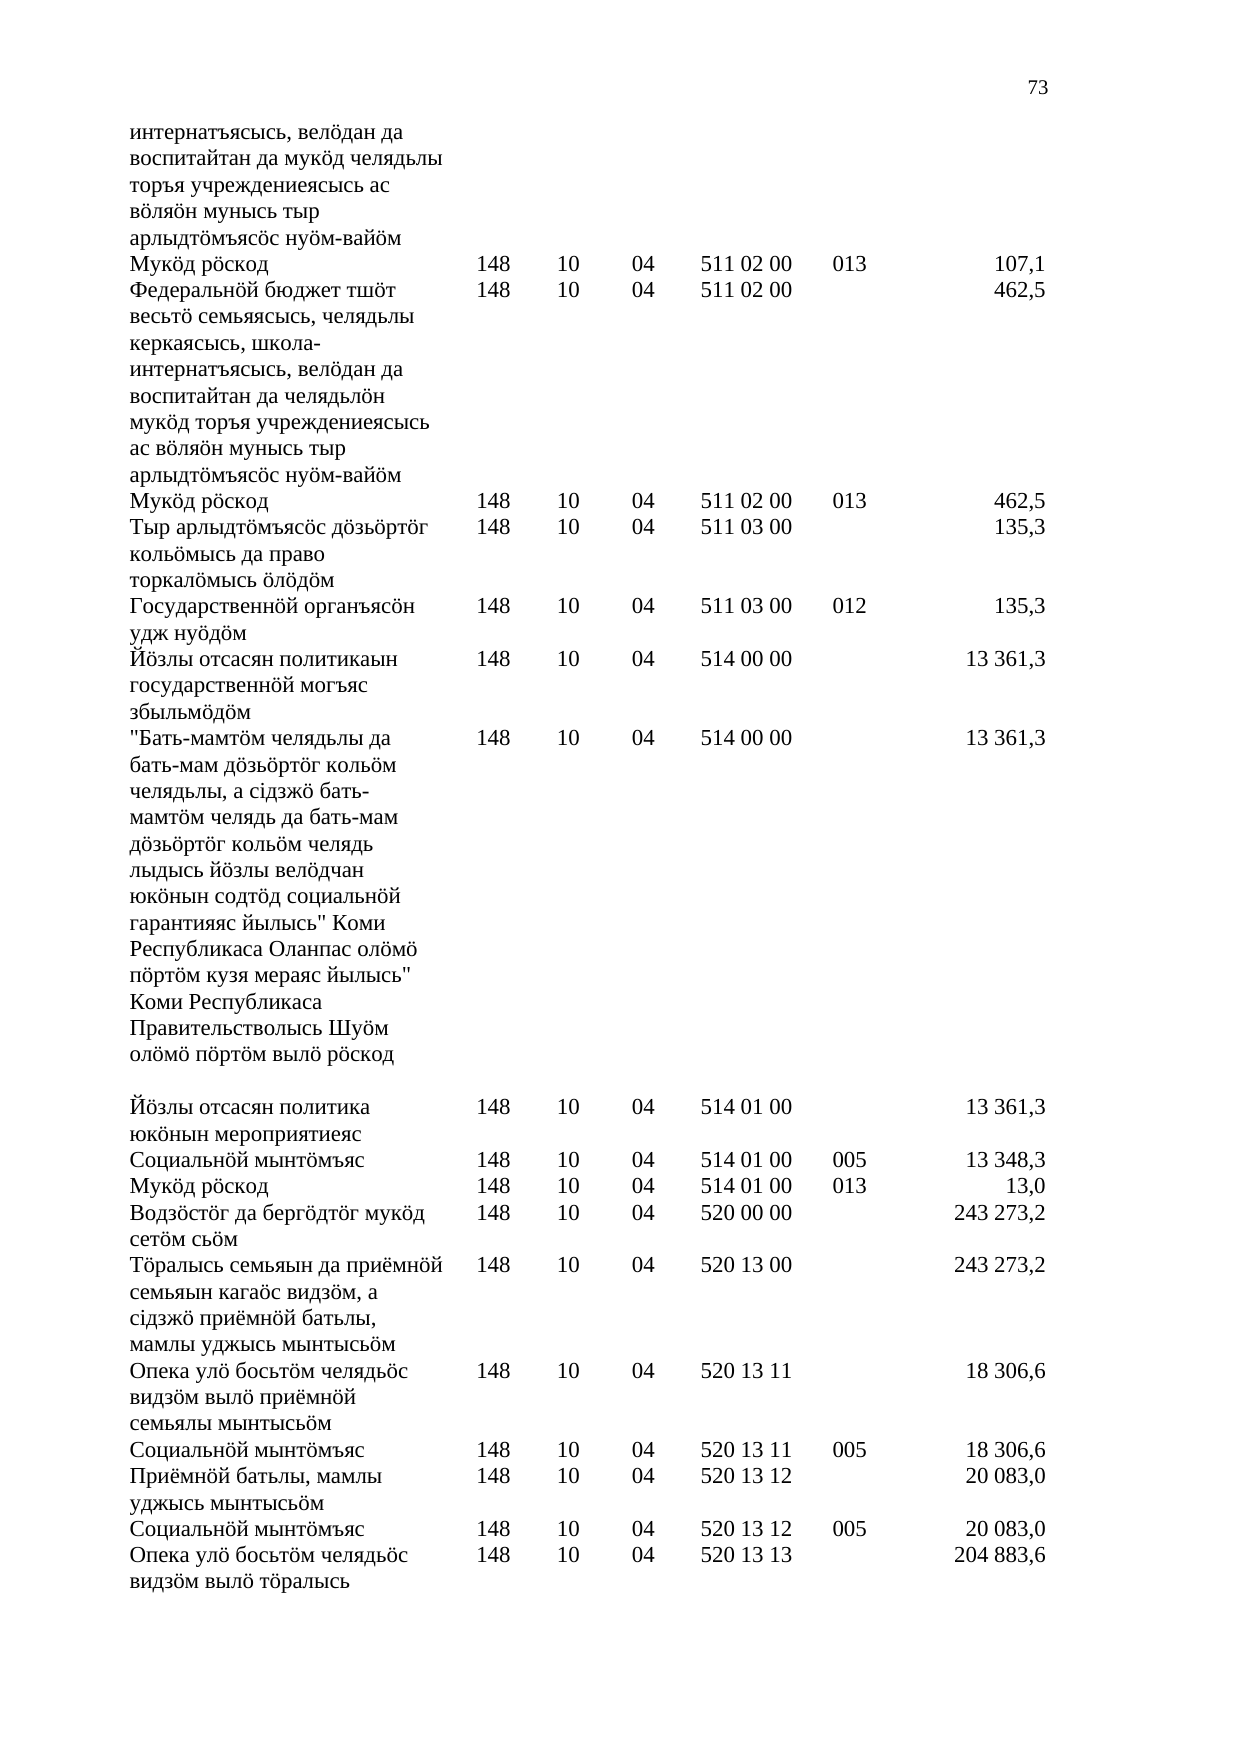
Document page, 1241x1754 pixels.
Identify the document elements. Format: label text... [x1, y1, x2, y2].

table_cell 10 [531, 514, 606, 592]
table_cell 04 [606, 1146, 681, 1172]
table_cell Йöзлы отсасян политикаын государственнöй могъяс збыльмöдöм [118, 645, 456, 724]
table_cell [531, 118, 606, 250]
table_cell 13 361,3 [887, 724, 1057, 1093]
table_cell [1057, 593, 1113, 645]
table_cell [812, 1462, 887, 1515]
table_cell Федеральнöй бюджет тшöт весьтö семьяясысь, челядьлы керкаясысь, школа-интернатъясысь, велöдан да воспитайтан да челядьлöн мукöд торъя учреждениеясысь ас вöляöн мунысь тыр арлыдтöмъясöс нуöм-вайöм [118, 276, 456, 487]
table_cell [1057, 1515, 1113, 1541]
table_cell [812, 724, 887, 1093]
table_cell 148 [456, 1146, 531, 1172]
table_cell 148 [456, 645, 531, 724]
table_cell 10 [531, 487, 606, 513]
table_cell 13 361,3 [887, 1093, 1057, 1146]
table_cell 20 083,0 [887, 1462, 1057, 1515]
table_cell 10 [531, 1436, 606, 1462]
table_cell [1057, 1251, 1113, 1357]
table_cell 148 [456, 1093, 531, 1146]
table_cell [812, 1093, 887, 1146]
table_cell 135,3 [887, 593, 1057, 645]
table_cell 148 [456, 724, 531, 1093]
table_cell 10 [531, 645, 606, 724]
table_cell "Бать-мамтöм челядьлы да бать-мам дöзьöртöг кольöм челядьлы, а сідзжö бать-мамтöм челядь да бать-мам дöзьöртöг кольöм челядь лыдысь йöзлы велöдчан юкöнын содтöд социальнöй гарантияяс йылысь" Коми Республикаса Оланпас олöмö пöртöм кузя мераяс йылысь" Коми Республикаса Правительстволысь Шуöм олöмö пöртöм вылö рöскод [118, 724, 456, 1093]
table_cell Опека улö босьтöм челядьöс видзöм вылö приёмнöй семьялы мынтысьöм [118, 1357, 456, 1436]
table_cell 462,5 [887, 487, 1057, 513]
table_cell 135,3 [887, 514, 1057, 592]
table_cell 514 00 00 [681, 724, 812, 1093]
table_cell 511 02 00 [681, 250, 812, 276]
table_cell Приёмнöй батьлы, мамлы уджысь мынтысьöм [118, 1462, 456, 1515]
table_cell Мукöд рöскод [118, 487, 456, 513]
table_cell 514 01 00 [681, 1172, 812, 1199]
table_cell 520 00 00 [681, 1199, 812, 1251]
table_cell [812, 276, 887, 487]
table_cell 04 [606, 1093, 681, 1146]
table_cell [812, 1199, 887, 1251]
table_cell [1057, 276, 1113, 487]
table_cell 511 02 00 [681, 276, 812, 487]
table_cell 10 [531, 1093, 606, 1146]
table_cell 10 [531, 593, 606, 645]
table_cell 148 [456, 1436, 531, 1462]
table_cell 10 [531, 250, 606, 276]
table_cell [1057, 487, 1113, 513]
table_cell [812, 1251, 887, 1357]
table_cell 520 13 11 [681, 1436, 812, 1462]
table_cell [1057, 645, 1113, 724]
table_cell 04 [606, 1541, 681, 1594]
table_cell 148 [456, 514, 531, 592]
table_cell 107,1 [887, 250, 1057, 276]
table_cell 511 03 00 [681, 593, 812, 645]
table_cell [606, 118, 681, 250]
table_cell [812, 1357, 887, 1436]
table_cell 013 [812, 1172, 887, 1199]
table_cell интернатъясысь, велöдан да воспитайтан да мукöд челядьлы торъя учреждениеясысь ас вöляöн мунысь тыр арлыдтöмъясöс нуöм-вайöм [118, 118, 456, 250]
table_cell [1057, 724, 1113, 1093]
table_cell [812, 118, 887, 250]
table_cell 005 [812, 1436, 887, 1462]
table_cell 148 [456, 1199, 531, 1251]
table_cell Социальнöй мынтöмъяс [118, 1146, 456, 1172]
table_cell 148 [456, 1541, 531, 1594]
table_cell [1057, 1093, 1113, 1146]
table_cell 148 [456, 593, 531, 645]
table_cell Тыр арлыдтöмъясöс дöзьöртöг кольöмысь да право торкалöмысь öлöдöм [118, 514, 456, 592]
table_cell [1057, 1541, 1113, 1594]
table_cell 04 [606, 1515, 681, 1541]
table_cell 10 [531, 1357, 606, 1436]
table_cell 511 02 00 [681, 487, 812, 513]
table_cell 148 [456, 276, 531, 487]
table_cell [812, 1541, 887, 1594]
table_cell [681, 118, 812, 250]
table_cell Тöралысь семьяын да приёмнöй семьяын кагаöс видзöм, а сідзжö приёмнöй батьлы, мамлы уджысь мынтысьöм [118, 1251, 456, 1357]
table_cell 148 [456, 1462, 531, 1515]
table_cell 04 [606, 1172, 681, 1199]
table_cell 04 [606, 724, 681, 1093]
table_cell 012 [812, 593, 887, 645]
table_cell 005 [812, 1515, 887, 1541]
table_cell 04 [606, 514, 681, 592]
table_cell 04 [606, 1251, 681, 1357]
table_cell Мукöд рöскод [118, 250, 456, 276]
table_cell 04 [606, 250, 681, 276]
table_cell 10 [531, 1541, 606, 1594]
table_cell 20 083,0 [887, 1515, 1057, 1541]
table_cell 520 13 11 [681, 1357, 812, 1436]
table_cell [812, 514, 887, 592]
table_cell 148 [456, 1251, 531, 1357]
table_cell 04 [606, 593, 681, 645]
table_cell 148 [456, 1172, 531, 1199]
table_cell 18 306,6 [887, 1357, 1057, 1436]
table_cell 514 00 00 [681, 645, 812, 724]
table_cell 13 348,3 [887, 1146, 1057, 1172]
table_cell 18 306,6 [887, 1436, 1057, 1462]
table_cell 514 01 00 [681, 1146, 812, 1172]
table_cell 013 [812, 487, 887, 513]
table_cell 511 03 00 [681, 514, 812, 592]
table_cell 005 [812, 1146, 887, 1172]
table_cell 520 13 13 [681, 1541, 812, 1594]
table_cell 148 [456, 487, 531, 513]
table_cell Опека улö босьтöм челядьöс видзöм вылö тöралысь [118, 1541, 456, 1594]
table_cell 04 [606, 1462, 681, 1515]
table_cell 04 [606, 1436, 681, 1462]
table_cell 13 361,3 [887, 645, 1057, 724]
table_cell 10 [531, 724, 606, 1093]
table_cell [1057, 1357, 1113, 1436]
table_cell 148 [456, 1515, 531, 1541]
table_cell 514 01 00 [681, 1093, 812, 1146]
table_cell [1057, 1436, 1113, 1462]
table_cell [1057, 1146, 1113, 1172]
table_cell 462,5 [887, 276, 1057, 487]
table_cell 520 13 12 [681, 1462, 812, 1515]
table_cell Социальнöй мынтöмъяс [118, 1515, 456, 1541]
table_cell [887, 118, 1057, 250]
table_cell Водзöстöг да бергöдтöг мукöд сетöм сьöм [118, 1199, 456, 1251]
table_cell Йöзлы отсасян политика юкöнын мероприятиеяс [118, 1093, 456, 1146]
table_cell 10 [531, 276, 606, 487]
table_cell 10 [531, 1515, 606, 1541]
table_cell [456, 118, 531, 250]
table_cell 04 [606, 1199, 681, 1251]
table_cell 04 [606, 487, 681, 513]
table_cell 10 [531, 1462, 606, 1515]
table_cell Социальнöй мынтöмъяс [118, 1436, 456, 1462]
table_cell [1057, 118, 1113, 250]
table_cell [1057, 250, 1113, 276]
table_cell 10 [531, 1146, 606, 1172]
table_cell 10 [531, 1199, 606, 1251]
table_cell 204 883,6 [887, 1541, 1057, 1594]
table_cell [1057, 1172, 1113, 1199]
table_cell 243 273,2 [887, 1251, 1057, 1357]
table_cell 148 [456, 1357, 531, 1436]
table_cell 13,0 [887, 1172, 1057, 1199]
table_cell 04 [606, 645, 681, 724]
table_cell [812, 645, 887, 724]
table_cell 148 [456, 250, 531, 276]
table_cell [1057, 1199, 1113, 1251]
table_cell 10 [531, 1251, 606, 1357]
table_cell 04 [606, 1357, 681, 1436]
table_cell 04 [606, 276, 681, 487]
table_cell [1057, 514, 1113, 592]
table_cell 10 [531, 1172, 606, 1199]
table_cell [1057, 1462, 1113, 1515]
table_cell 520 13 12 [681, 1515, 812, 1541]
table_cell 520 13 00 [681, 1251, 812, 1357]
table_cell 013 [812, 250, 887, 276]
table_cell 243 273,2 [887, 1199, 1057, 1251]
table_cell Мукöд рöскод [118, 1172, 456, 1199]
table_cell Государственнöй органъясöн удж нуöдöм [118, 593, 456, 645]
